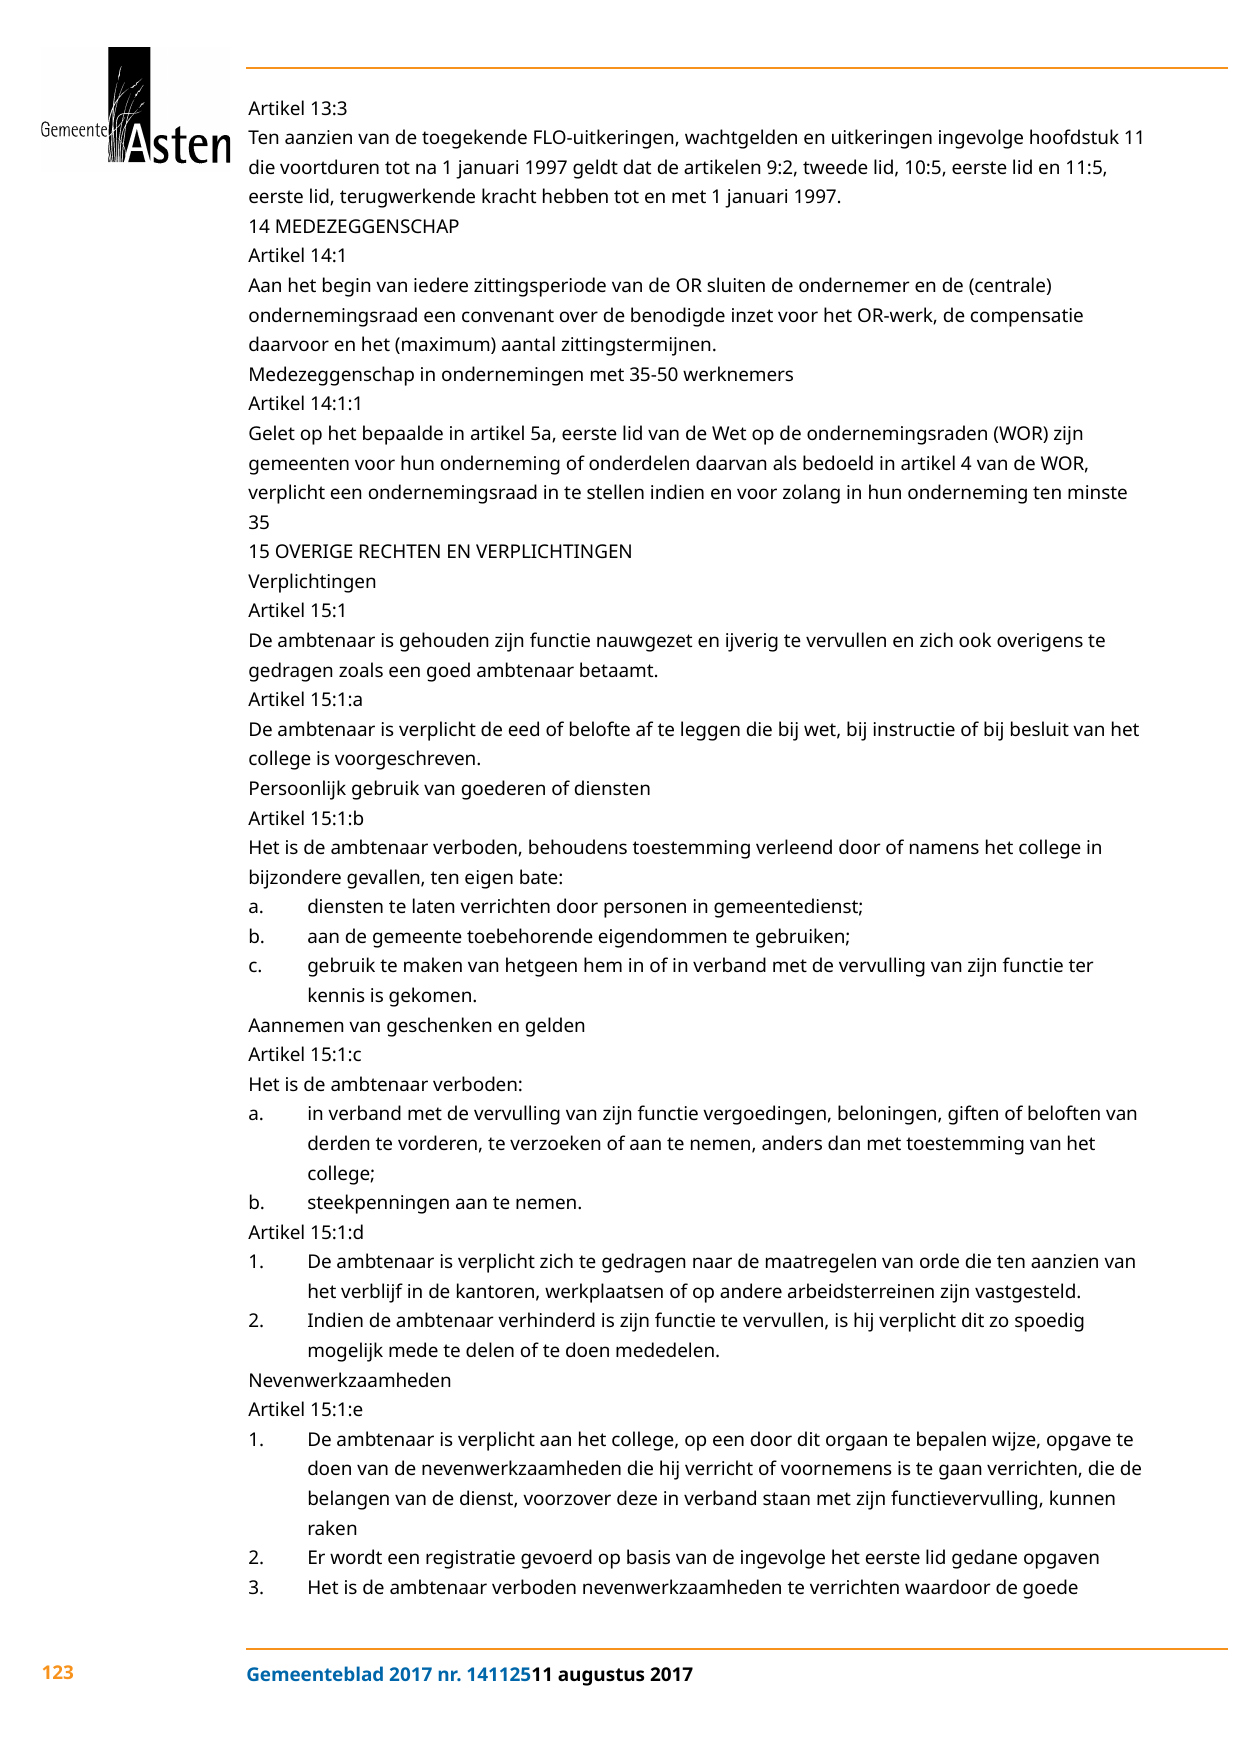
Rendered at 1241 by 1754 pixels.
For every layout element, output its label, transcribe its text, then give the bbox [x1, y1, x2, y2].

text Aan het begin van iedere zittingsperiode van de OR sluiten de ondernemer en de (centrale) ondernemingsraad een convenant over de benodigde inzet voor het OR-werk, de compensatie daarvoor en het (maximum) aantal zittingstermijnen. [248, 272, 1152, 357]
text Artikel 14:1:1 [248, 391, 1152, 416]
text Het is de ambtenaar verboden, behoudens toestemming verleend door of namens het college in bijzondere gevallen, ten eigen bate: [248, 834, 1152, 890]
text De ambtenaar is verplicht de eed of belofte af te leggen die bij wet, bij instructie of bij besluit van het college is voorgeschreven. [248, 716, 1152, 771]
text Artikel 15:1 [248, 598, 1152, 623]
list De ambtenaar is verplicht aan het college, op een door dit orgaan te bepalen wijze, opgave te doen van de nevenwerkzaamheden die hij verricht of voornemens is te gaan verrichten, die de belangen van de dienst, voorzover deze in verband staan met zijn functievervulling, kunnen raken [248, 1426, 1152, 1541]
list diensten te laten verrichten door personen in gemeentedienst; [248, 893, 1152, 919]
text 15 OVERIGE RECHTEN EN VERPLICHTINGEN [248, 538, 1152, 564]
text Artikel 15:1:d [248, 1219, 1152, 1245]
text Verplichtingen [248, 568, 1152, 594]
text Artikel 13:3 [248, 95, 1152, 121]
list Het is de ambtenaar verboden nevenwerkzaamheden te verrichten waardoor de goede [248, 1574, 1152, 1600]
text Nevenwerkzaamheden [248, 1367, 1152, 1393]
text Het is de ambtenaar verboden: [248, 1071, 1152, 1097]
text Aannemen van geschenken en gelden [248, 1012, 1152, 1038]
picture [41, 47, 231, 172]
text Medezeggenschap in ondernemingen met 35-50 werknemers [248, 361, 1152, 387]
text Artikel 15:1:e [248, 1396, 1152, 1422]
list in verband met de vervulling van zijn functie vergoedingen, beloningen, giften of beloften van derden te vorderen, te verzoeken of aan te nemen, anders dan met toestemming van het college; [248, 1101, 1152, 1186]
text Artikel 15:1:a [248, 686, 1152, 712]
text 14 MEDEZEGGENSCHAP [248, 213, 1152, 239]
text Ten aanzien van de toegekende FLO-uitkeringen, wachtgelden en uitkeringen ingevolge hoofdstuk 11 die voortduren tot na 1 januari 1997 geldt dat de artikelen 9:2, tweede lid, 10:5, eerste lid en 11:5, eerste lid, terugwerkende kracht hebben tot en met 1 januari 1997. [248, 124, 1152, 209]
list steekpenningen aan te nemen. [248, 1189, 1152, 1215]
list Er wordt een registratie gevoerd op basis van de ingevolge het eerste lid gedane opgaven [248, 1544, 1152, 1570]
text Artikel 14:1 [248, 243, 1152, 268]
text Gelet op het bepaalde in artikel 5a, eerste lid van de Wet op de ondernemingsraden (WOR) zijn gemeenten voor hun onderneming of onderdelen daarvan als bedoeld in artikel 4 van de WOR, verplicht een ondernemingsraad in te stellen indien en voor zolang in hun onderneming ten minste 35 [248, 420, 1152, 535]
list De ambtenaar is verplicht zich te gedragen naar de maatregelen van orde die ten aanzien van het verblijf in de kantoren, werkplaatsen of op andere arbeidsterreinen zijn vastgesteld. [248, 1248, 1152, 1304]
list aan de gemeente toebehorende eigendommen te gebruiken; [248, 923, 1152, 949]
text Persoonlijk gebruik van goederen of diensten [248, 775, 1152, 801]
text Artikel 15:1:b [248, 805, 1152, 831]
text Artikel 15:1:c [248, 1041, 1152, 1067]
text De ambtenaar is gehouden zijn functie nauwgezet en ijverig te vervullen en zich ook overigens te gedragen zoals een goed ambtenaar betaamt. [248, 627, 1152, 683]
list gebruik te maken van hetgeen hem in of in verband met de vervulling van zijn functie ter kennis is gekomen. [248, 953, 1152, 1008]
list Indien de ambtenaar verhinderd is zijn functie te vervullen, is hij verplicht dit zo spoedig mogelijk mede te delen of te doen mededelen. [248, 1308, 1152, 1363]
